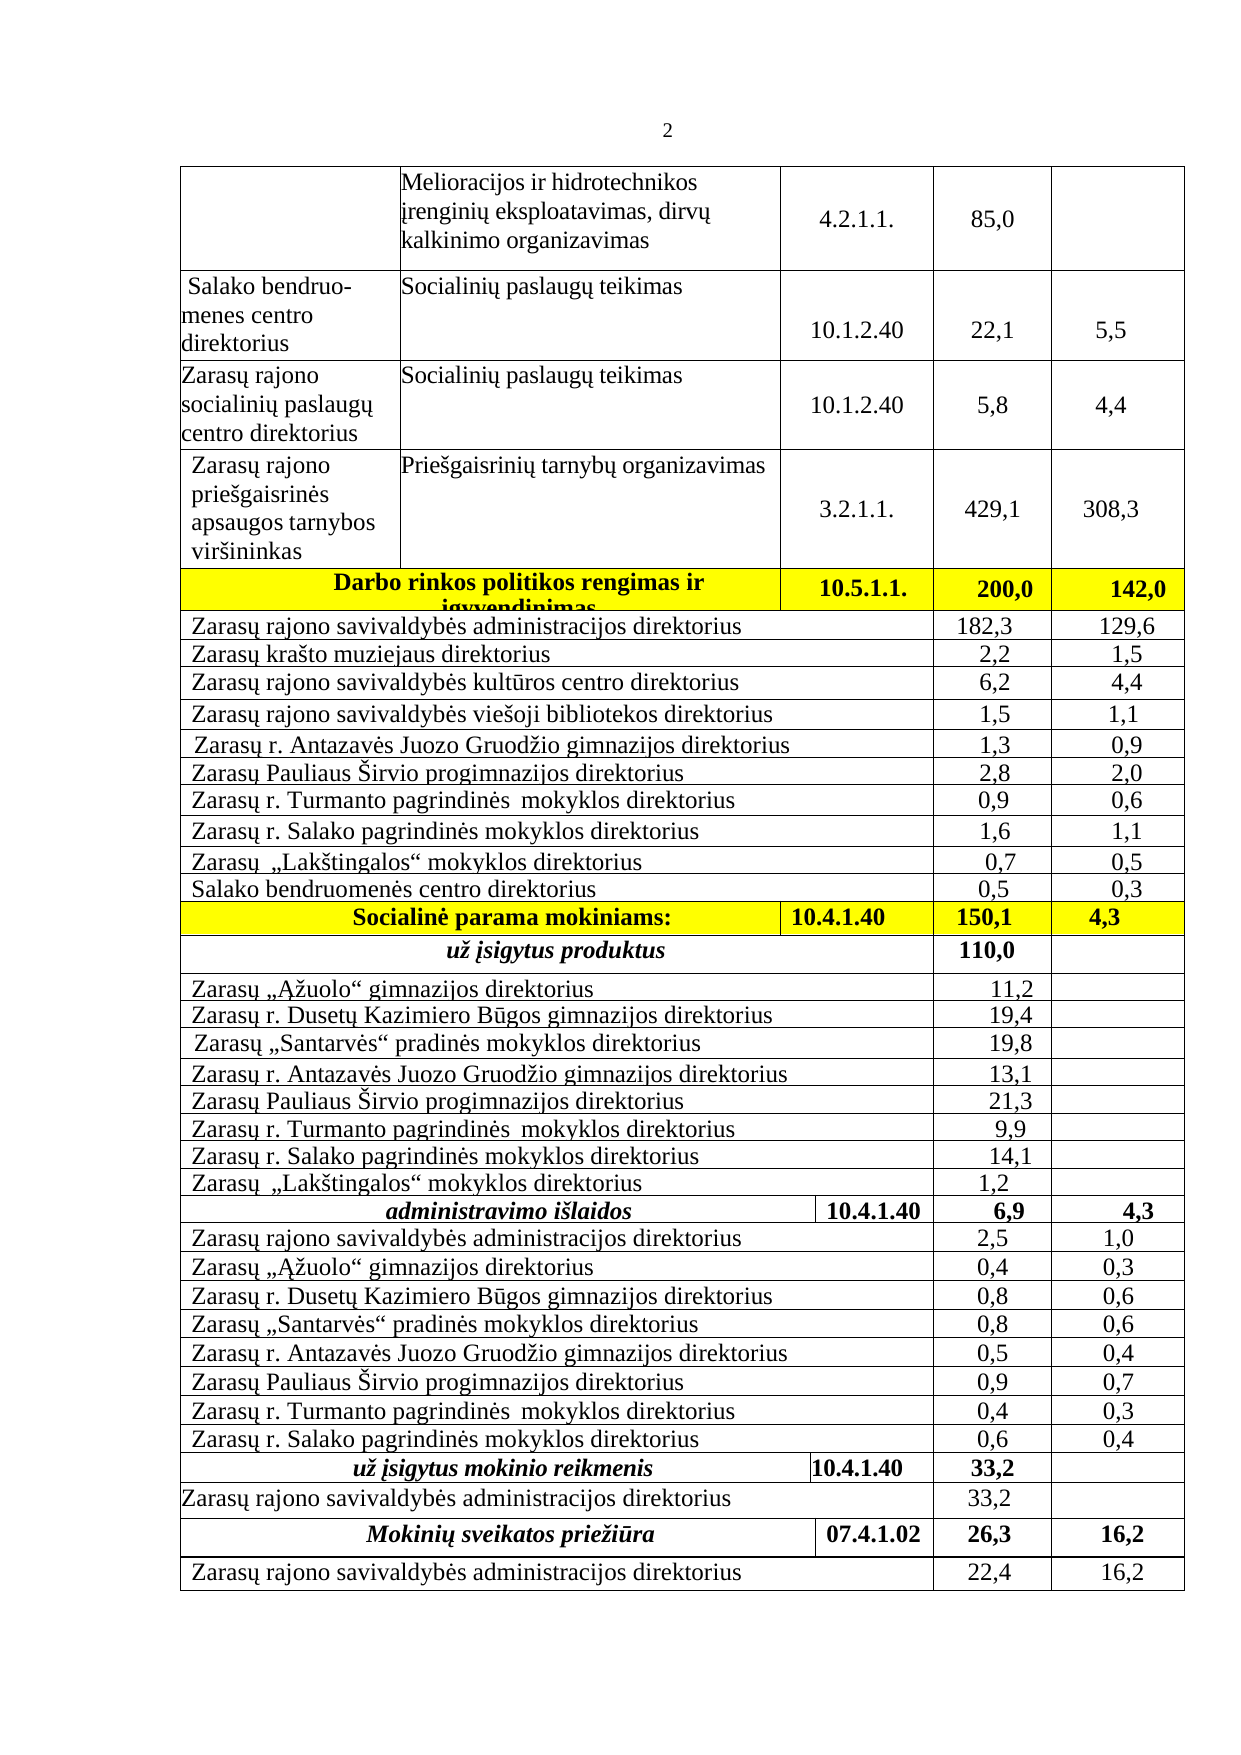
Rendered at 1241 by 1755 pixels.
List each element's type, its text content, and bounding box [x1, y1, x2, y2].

table_cell 0,3 [1052, 1396, 1184, 1423]
table_cell Zarasų „Lakštingalos“ mokyklos direktorius [181, 847, 933, 873]
table_cell 10.4.1.40 [811, 1453, 933, 1482]
table_cell Zarasų r. Turmanto pagrindinės mokyklos direktorius [181, 1396, 933, 1423]
table_cell 21,3 [934, 1086, 1051, 1113]
table_cell 4.2.1.1. [781, 167, 933, 270]
table_cell administravimo išlaidos [181, 1196, 815, 1222]
table_cell 1,6 [934, 816, 1051, 846]
table_cell Zarasų r. Turmanto pagrindinės mokyklos direktorius [181, 785, 933, 815]
table_cell Zarasų rajono savivaldybės kultūros centro direktorius [181, 667, 933, 698]
table_cell 19,4 [934, 1001, 1051, 1027]
table_cell Zarasų rajono socialinių paslaugų centro direktorius [181, 361, 400, 449]
table_cell 4,3 [1052, 902, 1184, 934]
table_cell Zarasų r. Antazavės Juozo Gruodžio gimnazijos direktorius [181, 1059, 933, 1085]
table_cell 4,4 [1052, 667, 1184, 698]
table_cell 9,9 [934, 1114, 1051, 1140]
table_cell 1,5 [1052, 640, 1184, 666]
table_cell Salako bendruomenės centro direktorius [181, 874, 933, 901]
table_cell 4,4 [1052, 361, 1184, 449]
table_cell 10.1.2.40 [781, 361, 933, 449]
table_cell 2,0 [1052, 758, 1184, 784]
table_cell 1,1 [1052, 700, 1184, 729]
table_cell 1,5 [934, 700, 1051, 729]
table_cell 0,4 [1052, 1425, 1184, 1452]
table_cell 0,7 [1052, 1367, 1184, 1395]
table_cell 22,4 [934, 1558, 1051, 1590]
table_cell 110,0 [934, 936, 1051, 973]
table_cell 0,8 [934, 1281, 1051, 1308]
table_cell 0,6 [934, 1425, 1051, 1452]
table_cell 10.1.2.40 [781, 271, 933, 359]
table_cell 0,4 [1052, 1338, 1184, 1366]
table_cell 2,8 [934, 758, 1051, 784]
table_cell Zarasų r. Antazavės Juozo Gruodžio gimnazijos direktorius [181, 730, 933, 757]
table_cell 0,4 [934, 1252, 1051, 1280]
table_cell 13,1 [934, 1059, 1051, 1085]
table_cell Zarasų r. Dusetų Kazimiero Būgos gimnazijos direktorius [181, 1281, 933, 1308]
table_cell Zarasų Pauliaus Širvio progimnazijos direktorius [181, 1086, 933, 1113]
table_cell Zarasų „Ąžuolo“ gimnazijos direktorius [181, 974, 933, 999]
table_cell 11,2 [934, 974, 1051, 999]
table_cell 10.4.1.40 [816, 1196, 933, 1222]
table_cell 4,3 [1052, 1196, 1184, 1222]
table_cell 200,0 [934, 569, 1051, 610]
table_cell 5,8 [934, 361, 1051, 449]
table_cell Darbo rinkos politikos rengimas ir įgyvendinimas [181, 569, 780, 610]
table_cell Salako bendruo-menes centro direktorius [181, 271, 400, 359]
table_cell 1,2 [934, 1169, 1051, 1195]
table_cell [1052, 1001, 1184, 1027]
table_cell Zarasų „Santarvės“ pradinės mokyklos direktorius [181, 1310, 933, 1337]
table_cell 308,3 [1052, 450, 1184, 568]
table_cell [1052, 1483, 1184, 1518]
table_cell Zarasų rajono savivaldybės viešoji bibliotekos direktorius [181, 700, 933, 729]
table_cell Zarasų „Lakštingalos“ mokyklos direktorius [181, 1169, 933, 1195]
table_cell [1052, 1028, 1184, 1058]
table_cell 150,1 [934, 902, 1051, 934]
table_cell Zarasų r. Turmanto pagrindinės mokyklos direktorius [181, 1114, 933, 1140]
table_cell [1052, 936, 1184, 973]
table_cell 0,5 , [1052, 847, 1184, 873]
table_cell 0,3 [1052, 874, 1184, 901]
table_cell 429,1 [934, 450, 1051, 568]
table_cell 2,5 [934, 1223, 1051, 1251]
table_cell [1052, 1086, 1184, 1113]
table_cell Socialinė parama mokiniams: [181, 902, 780, 934]
table_cell 10.5.1.1. [781, 569, 933, 610]
table_cell 22,1 [934, 271, 1051, 359]
table_cell 5,5 [1052, 271, 1184, 359]
table_cell 2,2 [934, 640, 1051, 666]
table_cell [1052, 1059, 1184, 1085]
table_cell Zarasų rajono savivaldybės administracijos direktorius [181, 1223, 933, 1251]
table_cell Socialinių paslaugų teikimas [401, 271, 780, 359]
table_cell Socialinių paslaugų teikimas [401, 361, 780, 449]
table_cell Zarasų „Ąžuolo“ gimnazijos direktorius [181, 1252, 933, 1280]
table_cell Zarasų Pauliaus Širvio progimnazijos direktorius [181, 1367, 933, 1395]
table_cell 0,3 [1052, 1252, 1184, 1280]
table_cell 85,0 [934, 167, 1051, 270]
table_cell 16,2 [1052, 1519, 1184, 1556]
table_cell 0,5 [934, 1338, 1051, 1366]
table_cell Melioracijos ir hidrotechnikos įrenginių eksploatavimas, dirvų kalkinimo organizavimas [401, 167, 780, 270]
table_cell 0,5 [934, 874, 1051, 901]
table_cell 0,9 [934, 785, 1051, 815]
table_cell Zarasų krašto muziejaus direktorius [181, 640, 933, 666]
table_cell 10.4.1.40 [781, 902, 933, 934]
table_cell Zarasų r. Dusetų Kazimiero Būgos gimnazijos direktorius [181, 1001, 933, 1027]
table_cell Priešgaisrinių tarnybų organizavimas [401, 450, 780, 568]
table_cell 0,4 [934, 1396, 1051, 1423]
table_cell 3.2.1.1. [781, 450, 933, 568]
table_cell [1052, 1141, 1184, 1167]
table_cell Zarasų rajono savivaldybės administracijos direktorius [181, 1558, 933, 1590]
table_cell Zarasų r. Antazavės Juozo Gruodžio gimnazijos direktorius [181, 1338, 933, 1366]
table_cell 0,6 [1052, 1281, 1184, 1308]
table_cell [1052, 1453, 1184, 1482]
table_cell 1,1 [1052, 816, 1184, 846]
table_cell [1052, 167, 1184, 270]
table_cell 6,9 [934, 1196, 1051, 1222]
table_cell už įsigytus produktus [181, 936, 933, 973]
table_cell 6,2 [934, 667, 1051, 698]
table_cell Zarasų rajono savivaldybės administracijos direktorius [181, 611, 933, 638]
table_cell 19,8 [934, 1028, 1051, 1058]
table_cell 0,9 [1052, 730, 1184, 757]
table_cell 14,1 [934, 1141, 1051, 1167]
table_cell 26,3 [934, 1519, 1051, 1556]
table_cell Zarasų r. Salako pagrindinės mokyklos direktorius [181, 1425, 933, 1452]
table_cell [181, 167, 400, 270]
table_cell 182,3 [934, 611, 1051, 638]
table_cell 33,2 [934, 1453, 1051, 1482]
table_cell [1052, 1169, 1184, 1195]
table_cell [1052, 1114, 1184, 1140]
table_cell Zarasų rajono priešgaisrinės apsaugos tarnybos viršininkas [181, 450, 400, 568]
table_cell 0,9 [934, 1367, 1051, 1395]
table_cell Zarasų „Santarvės“ pradinės mokyklos direktorius [181, 1028, 933, 1058]
table_cell 16,2 [1052, 1558, 1184, 1590]
table_cell Zarasų Pauliaus Širvio progimnazijos direktorius [181, 758, 933, 784]
table_cell Zarasų r. Salako pagrindinės mokyklos direktorius [181, 816, 933, 846]
table_cell 129,6 [1052, 611, 1184, 638]
table_cell 142,0 [1052, 569, 1184, 610]
table_cell [1052, 974, 1184, 999]
table_cell 0,7 [934, 847, 1051, 873]
table_cell Mokinių sveikatos priežiūra [181, 1519, 815, 1556]
table_cell Zarasų rajono savivaldybės administracijos direktorius [181, 1483, 933, 1518]
table_cell 1,0 [1052, 1223, 1184, 1251]
table_cell 0,8 [934, 1310, 1051, 1337]
table_cell Zarasų r. Salako pagrindinės mokyklos direktorius [181, 1141, 933, 1167]
table_cell 0,6 [1052, 1310, 1184, 1337]
table_cell 33,2 [934, 1483, 1051, 1518]
table_cell 1,3 [934, 730, 1051, 757]
table_cell 07.4.1.02 [816, 1519, 933, 1556]
table_cell už įsigytus mokinio reikmenis [181, 1453, 810, 1482]
table_cell 0,6 [1052, 785, 1184, 815]
